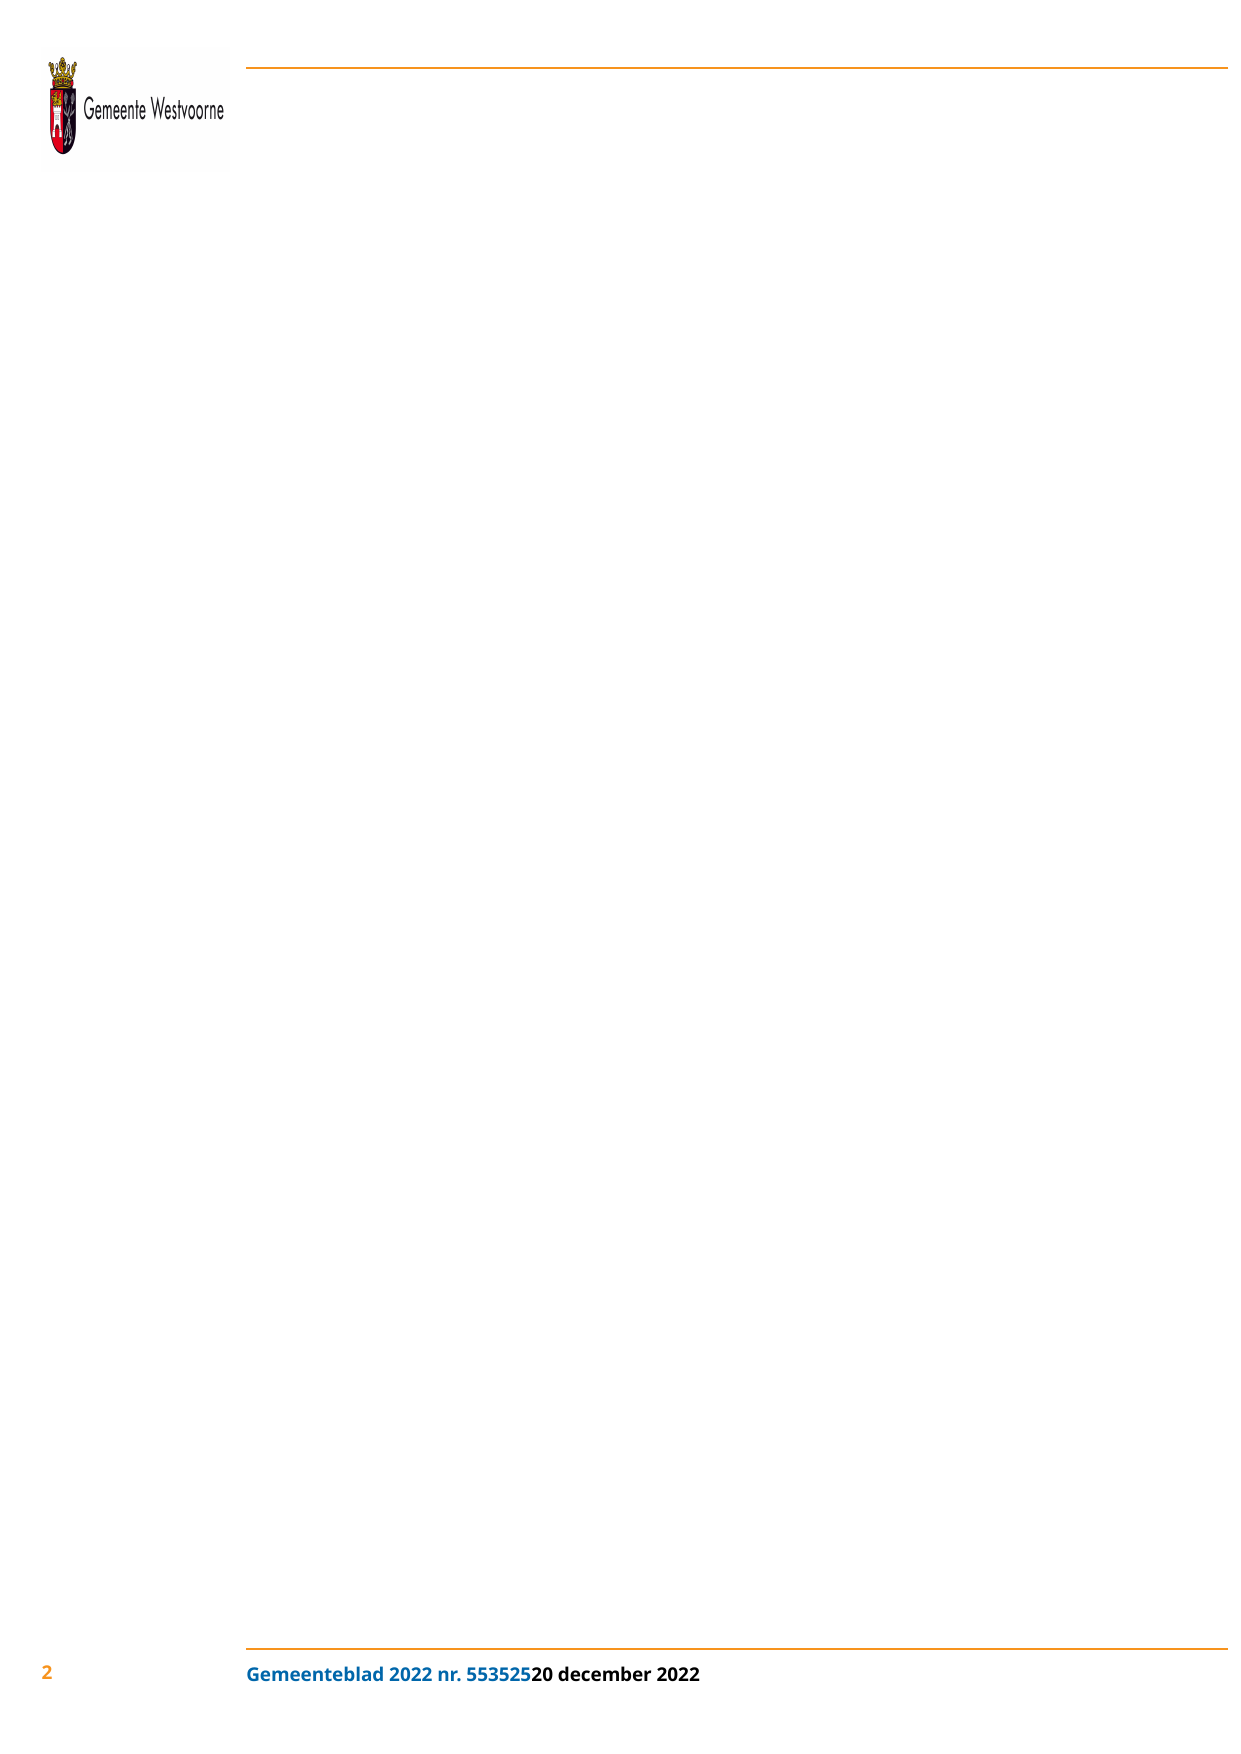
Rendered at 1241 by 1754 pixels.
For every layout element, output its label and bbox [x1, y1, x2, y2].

picture [41, 47, 231, 172]
